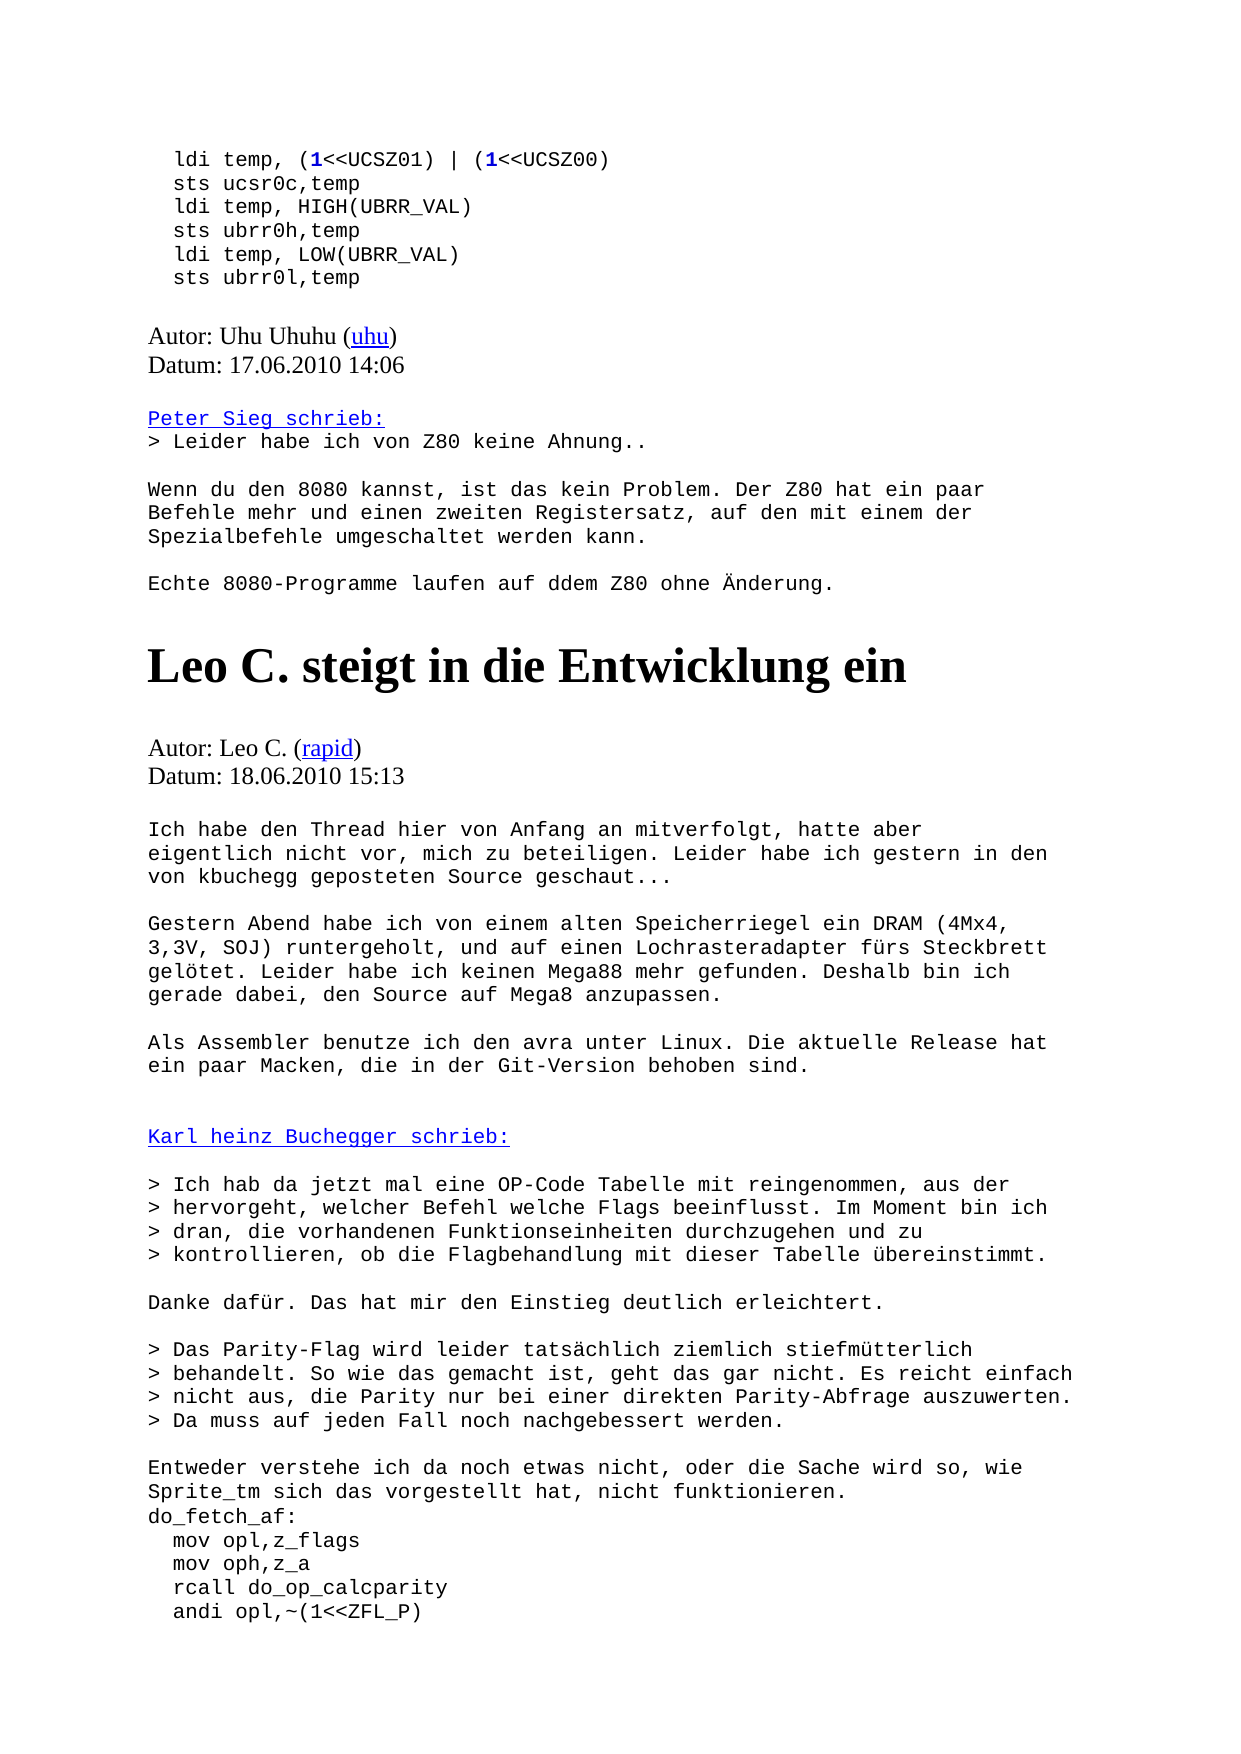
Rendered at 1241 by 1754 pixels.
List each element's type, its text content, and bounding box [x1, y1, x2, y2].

text Danke dafür. Das hat mir den Einstieg deutlich erleichtert. [148, 1292, 1093, 1315]
text gelötet. Leider habe ich keinen Mega88 mehr gefunden. Deshalb bin ich [148, 961, 1093, 984]
text Peter Sieg schrieb: [148, 408, 1093, 431]
text Spezialbefehle umgeschaltet werden kann. [148, 526, 1093, 549]
text > hervorgeht, welcher Befehl welche Flags beeinflusst. Im Moment bin ich [148, 1197, 1093, 1221]
text > kontrollieren, ob die Flagbehandlung mit dieser Tabelle übereinstimmt. [148, 1244, 1093, 1268]
text Gestern Abend habe ich von einem alten Speicherriegel ein DRAM (4Mx4, [148, 913, 1093, 937]
table_header do_fetch_af: mov opl,z_flags mov oph,z_a rcall do_op_calcparity andi opl,~(1<<ZFL_P) [146, 1505, 456, 1626]
text Autor: Leo C. (rapid) [148, 733, 1093, 761]
text Entweder verstehe ich da noch etwas nicht, oder die Sache wird so, wie [148, 1457, 1093, 1481]
text Sprite_tm sich das vorgestellt hat, nicht funktionieren. [148, 1481, 1093, 1504]
text > dran, die vorhandenen Funktionseinheiten durchzugehen und zu [148, 1221, 1093, 1244]
text 3,3V, SOJ) runtergeholt, und auf einen Lochrasteradapter fürs Steckbrett [148, 937, 1093, 961]
text Karl heinz Buchegger schrieb: [148, 1126, 1093, 1150]
text > behandelt. So wie das gemacht ist, geht das gar nicht. Es reicht einfach [148, 1363, 1093, 1386]
text > Leider habe ich von Z80 keine Ahnung.. [148, 431, 1093, 455]
text Als Assembler benutze ich den avra unter Linux. Die aktuelle Release hat [148, 1032, 1093, 1055]
table_header ldi temp, (1<<UCSZ01) | (1<<UCSZ00) sts ucsr0c,temp ldi temp, HIGH(UBRR_VAL) sts ubrr0h,temp ldi temp, LOW(UBRR_VAL) sts ubrr0l,temp [146, 148, 618, 293]
subtitle Leo C. steigt in die Entwicklung ein [148, 636, 1093, 693]
text Autor: Uhu Uhuhu (uhu) [148, 321, 1093, 350]
text eigentlich nicht vor, mich zu beteiligen. Leider habe ich gestern in den [148, 842, 1093, 866]
text > nicht aus, die Parity nur bei einer direkten Parity-Abfrage auszuwerten. [148, 1386, 1093, 1410]
text Datum: 17.06.2010 14:06 [148, 350, 1093, 379]
text Wenn du den 8080 kannst, ist das kein Problem. Der Z80 hat ein paar [148, 478, 1093, 502]
text > Da muss auf jeden Fall noch nachgebessert werden. [148, 1410, 1093, 1434]
text > Ich hab da jetzt mal eine OP-Code Tabelle mit reingenommen, aus der [148, 1173, 1093, 1197]
text von kbuchegg geposteten Source geschaut... [148, 866, 1093, 890]
text ein paar Macken, die in der Git-Version behoben sind. [148, 1055, 1093, 1079]
text Befehle mehr und einen zweiten Registersatz, auf den mit einem der [148, 502, 1093, 526]
text > Das Parity-Flag wird leider tatsächlich ziemlich stiefmütterlich [148, 1339, 1093, 1363]
text Ich habe den Thread hier von Anfang an mitverfolgt, hatte aber [148, 819, 1093, 842]
text gerade dabei, den Source auf Mega8 anzupassen. [148, 984, 1093, 1008]
text Datum: 18.06.2010 15:13 [148, 761, 1093, 790]
text Echte 8080-Programme laufen auf ddem Z80 ohne Änderung. [148, 573, 1093, 597]
